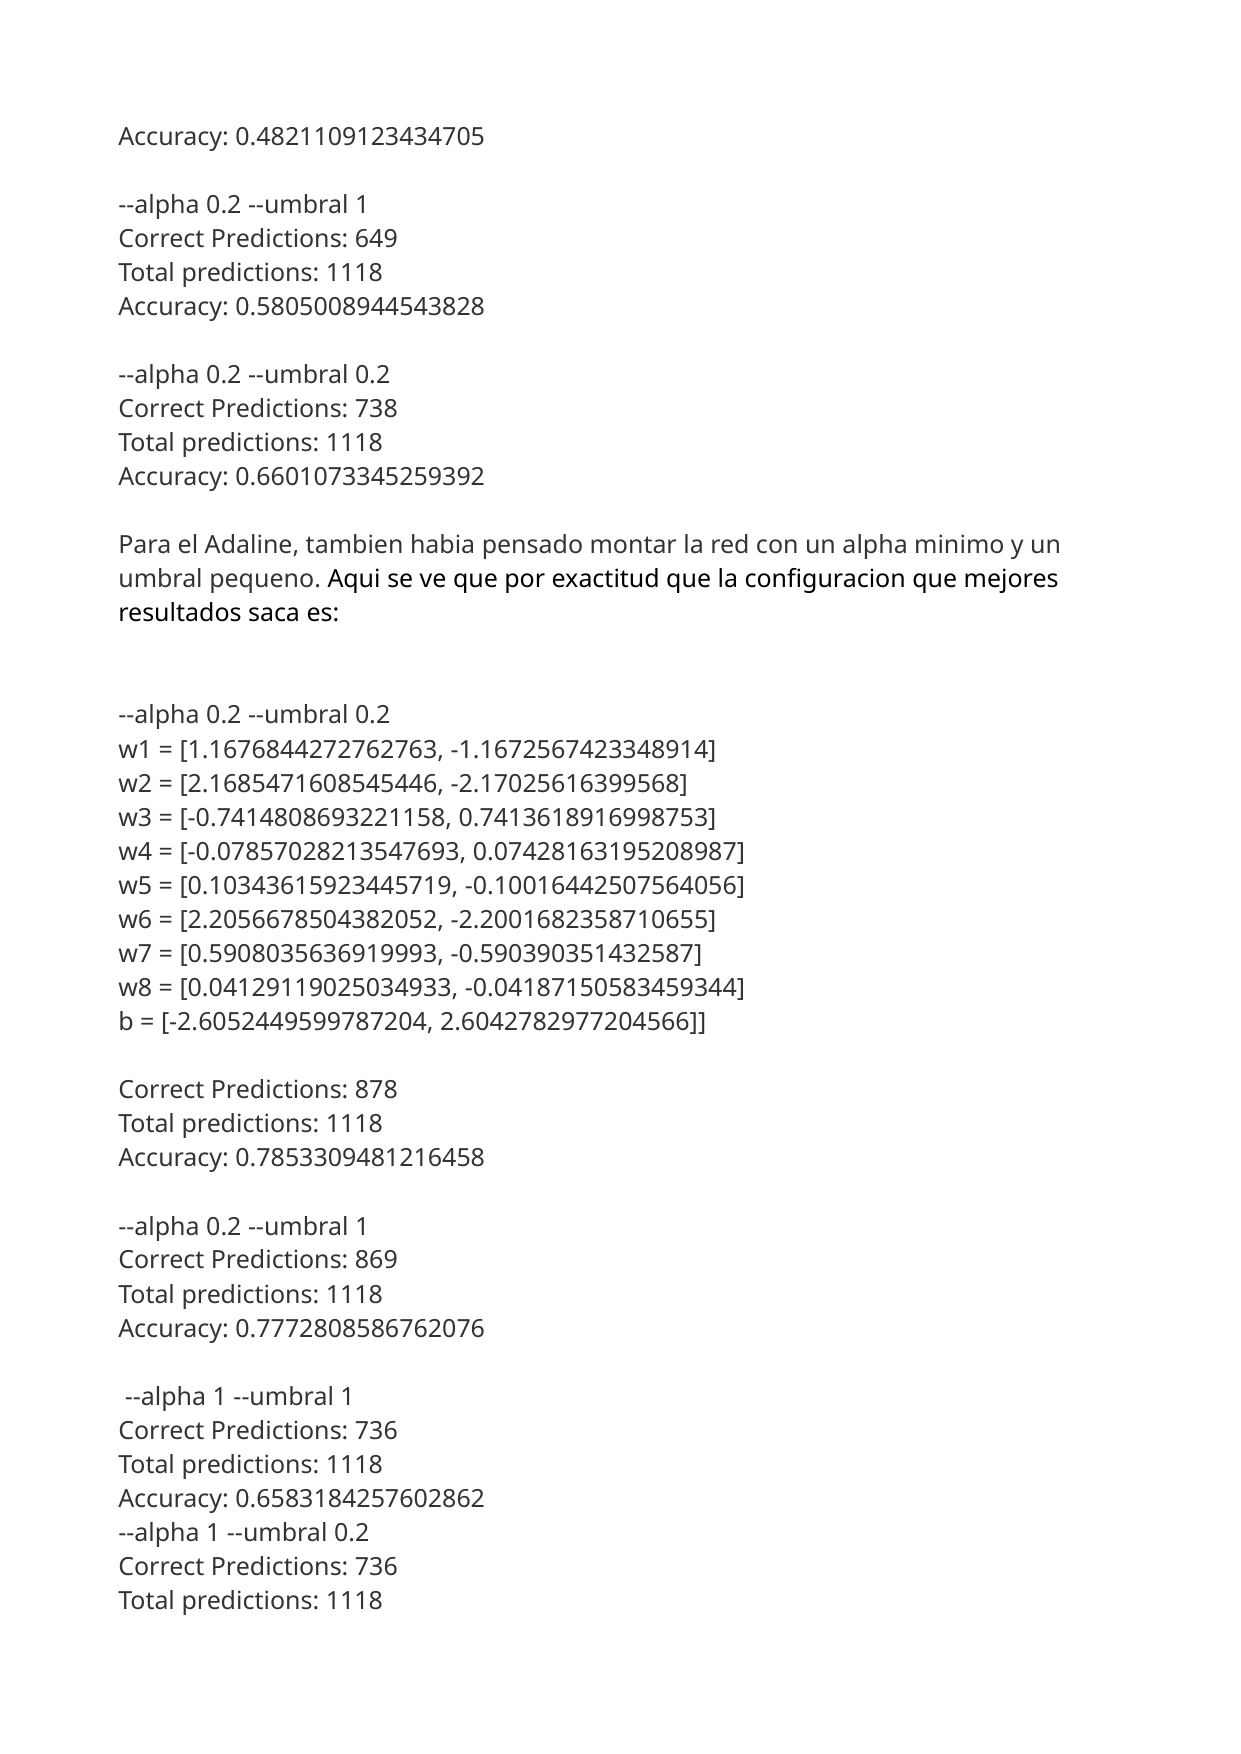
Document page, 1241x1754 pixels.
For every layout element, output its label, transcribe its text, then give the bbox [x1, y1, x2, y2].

text w2 = [2.1685471608545446, -2.17025616399568] [118, 765, 1122, 799]
text Para el Adaline, tambien habia pensado montar la red con un alpha minimo y un umbral pequeno. Aqui se ve que por exactitud que la configuracion que mejores resultados saca es: [118, 527, 1122, 629]
text --alpha 0.2 --umbral 1 [118, 1208, 1122, 1242]
text Correct Predictions: 736 [118, 1549, 1122, 1583]
text --alpha 0.2 --umbral 0.2 [118, 357, 1122, 391]
text w5 = [0.10343615923445719, -0.10016442507564056] [118, 867, 1122, 902]
text Total predictions: 1118 [118, 254, 1122, 288]
text Accuracy: 0.7772808586762076 [118, 1310, 1122, 1344]
text Accuracy: 0.4821109123434705 [118, 118, 1122, 152]
text w3 = [-0.7414808693221158, 0.7413618916998753] [118, 799, 1122, 833]
text w8 = [0.04129119025034933, -0.04187150583459344] [118, 970, 1122, 1004]
text Correct Predictions: 738 [118, 391, 1122, 425]
text --alpha 0.2 --umbral 1 [118, 186, 1122, 220]
text w1 = [1.1676844272762763, -1.1672567423348914] [118, 731, 1122, 765]
text Total predictions: 1118 [118, 1447, 1122, 1481]
text Total predictions: 1118 [118, 1583, 1122, 1617]
text w4 = [-0.07857028213547693, 0.07428163195208987] [118, 833, 1122, 867]
text w6 = [2.2056678504382052, -2.2001682358710655] [118, 902, 1122, 936]
text Total predictions: 1118 [118, 1276, 1122, 1310]
text Correct Predictions: 649 [118, 220, 1122, 254]
text Correct Predictions: 736 [118, 1412, 1122, 1447]
text Accuracy: 0.5805008944543828 [118, 288, 1122, 322]
text Correct Predictions: 869 [118, 1242, 1122, 1276]
text --alpha 1 --umbral 0.2 [118, 1515, 1122, 1549]
text Total predictions: 1118 [118, 1106, 1122, 1140]
text Accuracy: 0.6601073345259392 [118, 459, 1122, 493]
text w7 = [0.5908035636919993, -0.590390351432587] [118, 936, 1122, 970]
text --alpha 1 --umbral 1 [118, 1378, 1122, 1412]
text Correct Predictions: 878 [118, 1072, 1122, 1106]
text Accuracy: 0.6583184257602862 [118, 1481, 1122, 1515]
text Total predictions: 1118 [118, 425, 1122, 459]
text b = [-2.6052449599787204, 2.6042782977204566]] [118, 1004, 1122, 1038]
text Accuracy: 0.7853309481216458 [118, 1140, 1122, 1174]
text --alpha 0.2 --umbral 0.2 [118, 697, 1122, 731]
